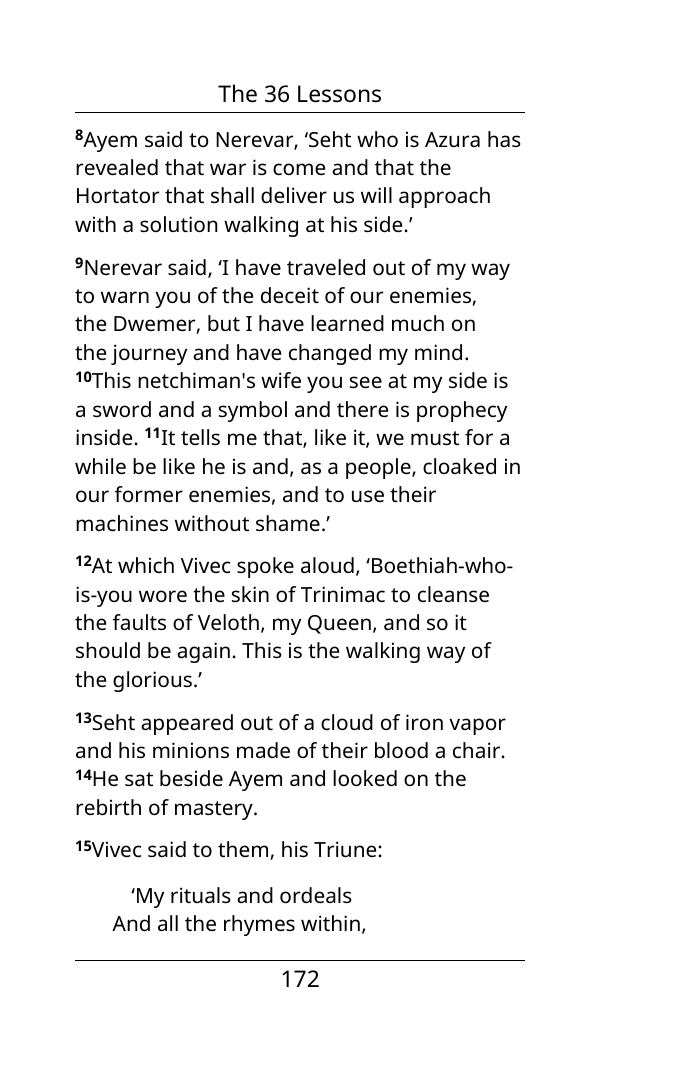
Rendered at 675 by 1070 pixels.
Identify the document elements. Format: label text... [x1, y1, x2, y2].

text 15Vivec said to them, his Triune: [75, 836, 525, 864]
text And all the rhymes within, [112, 909, 487, 938]
text 13Seht appeared out of a cloud of iron vapor and his minions made of their blood a chair. 14He sat beside Ayem and looked on the rebirth of mastery. [75, 708, 525, 821]
text ‘My rituals and ordeals [131, 881, 487, 909]
text 8Ayem said to Nerevar, ‘Seht who is Azura has revealed that war is come and that the Hortator that shall deliver us will approach with a solution walking at his side.’ [75, 125, 525, 238]
text 12At which Vivec spoke aloud, ‘Boethiah-who-is-you wore the skin of Trinimac to cleanse the faults of Veloth, my Queen, and so it should be again. This is the walking way of the glorious.’ [75, 551, 525, 693]
text 9Nerevar said, ‘I have traveled out of my way to warn you of the deceit of our enemies, the Dwemer, but I have learned much on the journey and have changed my mind. 10This netchiman's wife you see at my side is a sword and a symbol and there is prophecy inside. 11It tells me that, like it, we must for a while be like he is and, as a people, cloaked in our former enemies, and to use their machines without shame.’ [75, 253, 525, 537]
